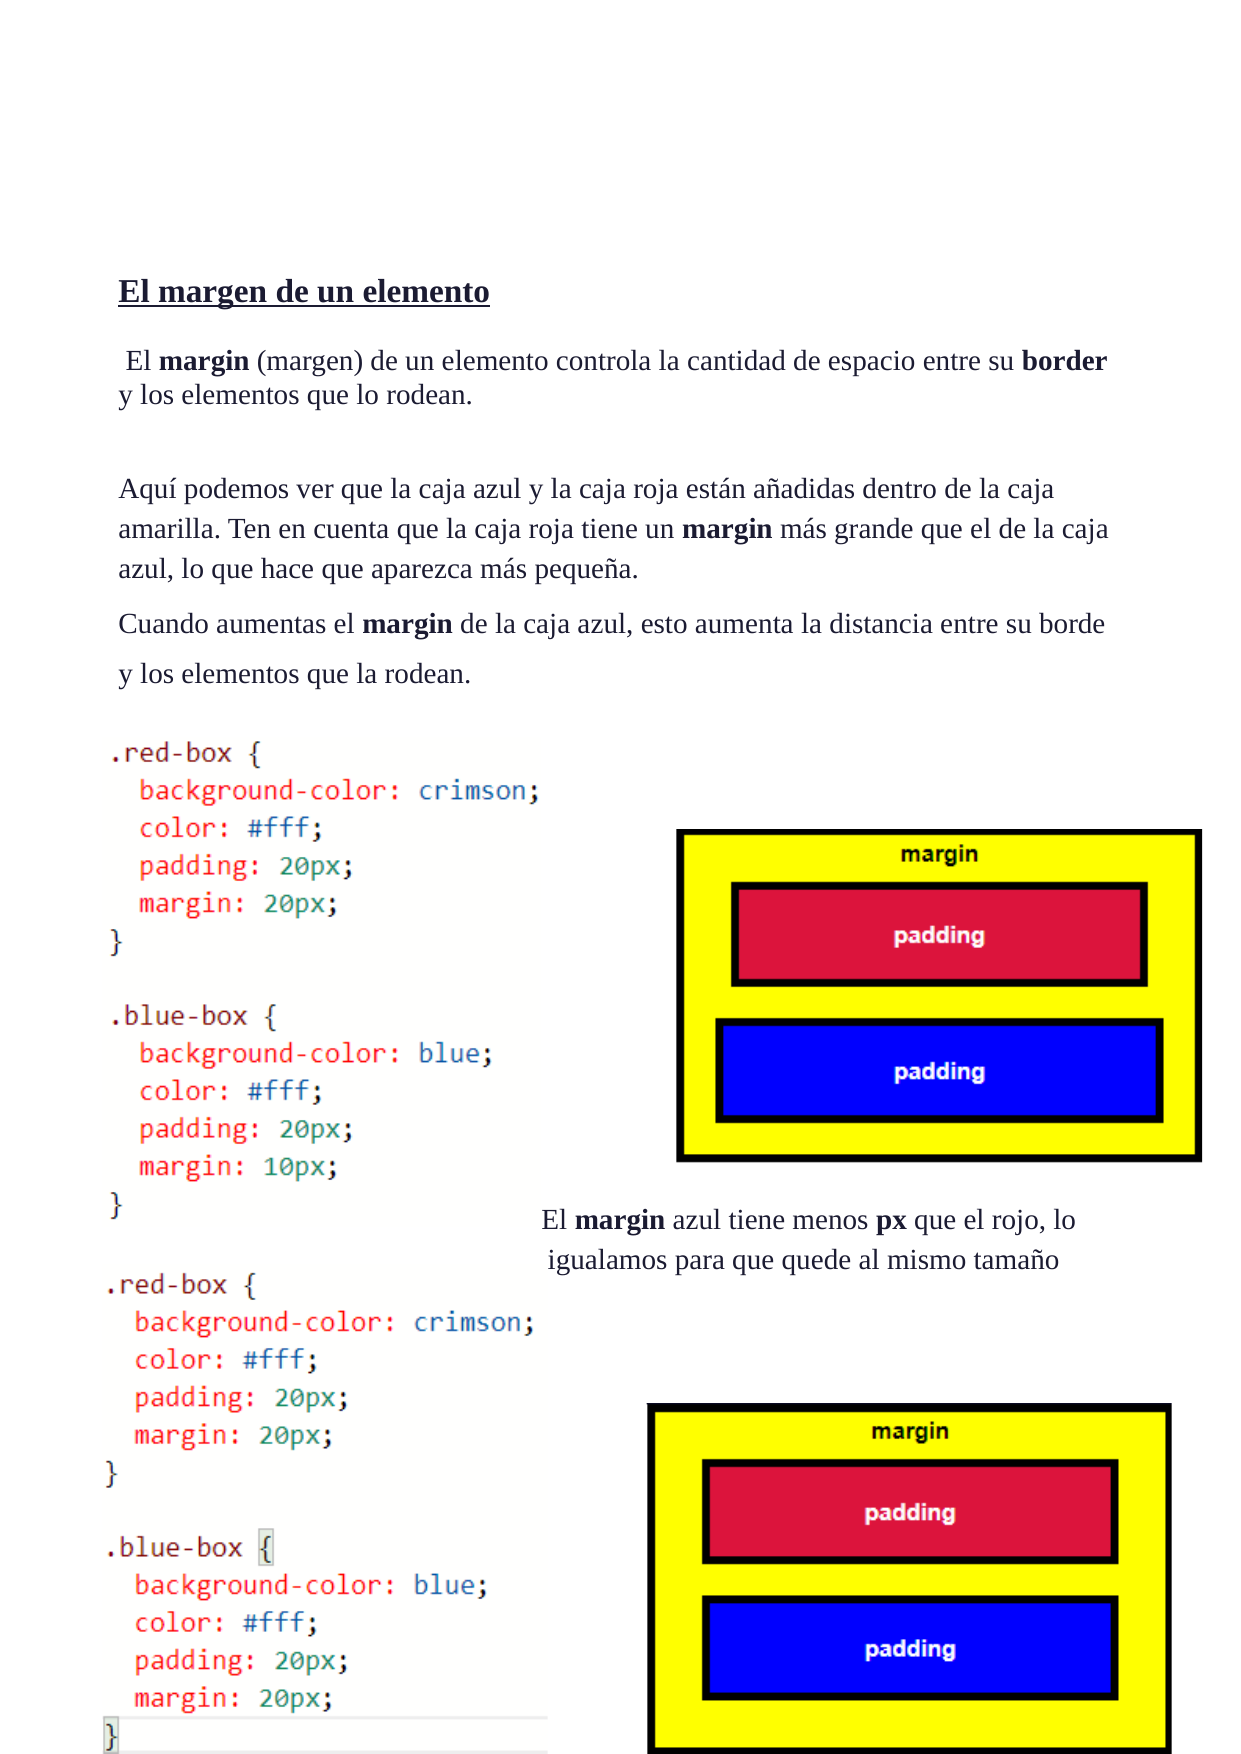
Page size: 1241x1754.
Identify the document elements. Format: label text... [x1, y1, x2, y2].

text El margin (margen) de un elemento controla la cantidad de espacio entre su border y los elementos que lo rodean. [118, 343, 1122, 410]
text Cuando aumentas el margin de la caja azul, esto aumenta la distancia entre su borde y los elementos que la rodean. [118, 606, 1122, 690]
picture [102, 737, 542, 1227]
picture [646, 1403, 1172, 1754]
picture [102, 1264, 548, 1754]
text Aquí podemos ver que la caja azul y la caja roja están añadidas dentro de la caja amarilla. Ten en cuenta que la caja roja tiene un margin más grande que el de la caja azul, lo que hace que aparezca más pequeña. [118, 471, 1122, 585]
text El margin azul tiene menos px que el rojo, lo igualamos para que quede al mismo tamaño [118, 1202, 1122, 1276]
text El margen de un elemento [118, 271, 1122, 310]
picture [675, 829, 1203, 1164]
